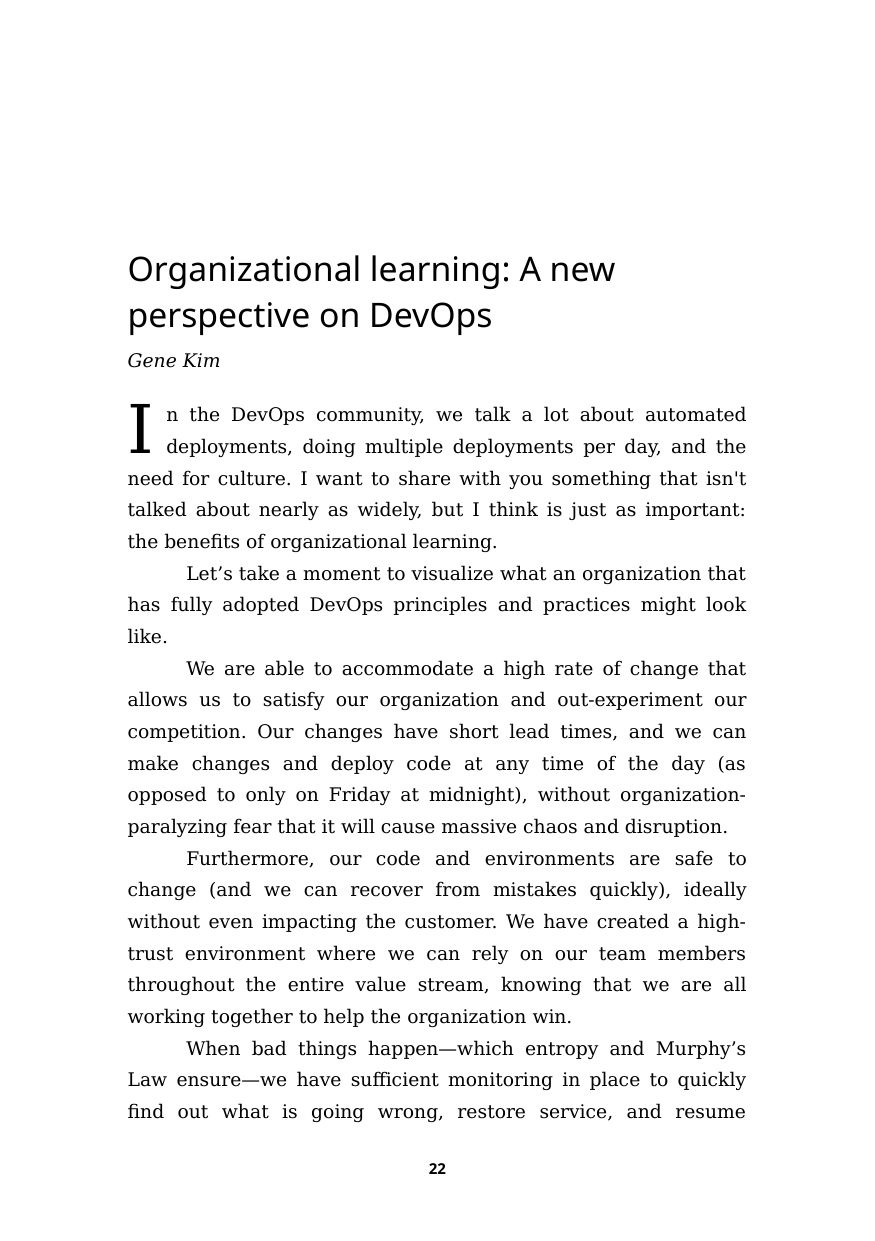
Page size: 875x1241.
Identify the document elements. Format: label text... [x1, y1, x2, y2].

text When bad things happen—which entropy and Murphy’s Law ensure—we have sufficient monitoring in place to quickly find out what is going wrong, restore service, and resume [127, 1038, 747, 1123]
text Let’s take a moment to visualize what an organization that has fully adopted DevOps principles and practices might look like. [127, 563, 747, 648]
text In the DevOps community, we talk a lot about automated deployments, doing multiple deployments per day, and the need for culture. I want to share with you something that isn't talked about nearly as widely, but I think is just as important: the benefits of organizational learning. [127, 404, 747, 553]
text We are able to accommodate a high rate of change that allows us to satisfy our organization and out-experiment our competition. Our changes have short lead times, and we can make changes and deploy code at any time of the day (as opposed to only on Friday at midnight), without organization-paralyzing fear that it will cause massive chaos and disruption. [127, 658, 747, 838]
text Gene Kim [127, 350, 747, 372]
text Furthermore, our code and environments are safe to change (and we can recover from mistakes quickly), ideally without even impacting the customer. We have created a high-trust environment where we can rely on our team members throughout the entire value stream, knowing that we are all working together to help the organization win. [127, 848, 747, 1028]
subtitle Organizational learning: A new perspective on DevOps [127, 246, 747, 338]
